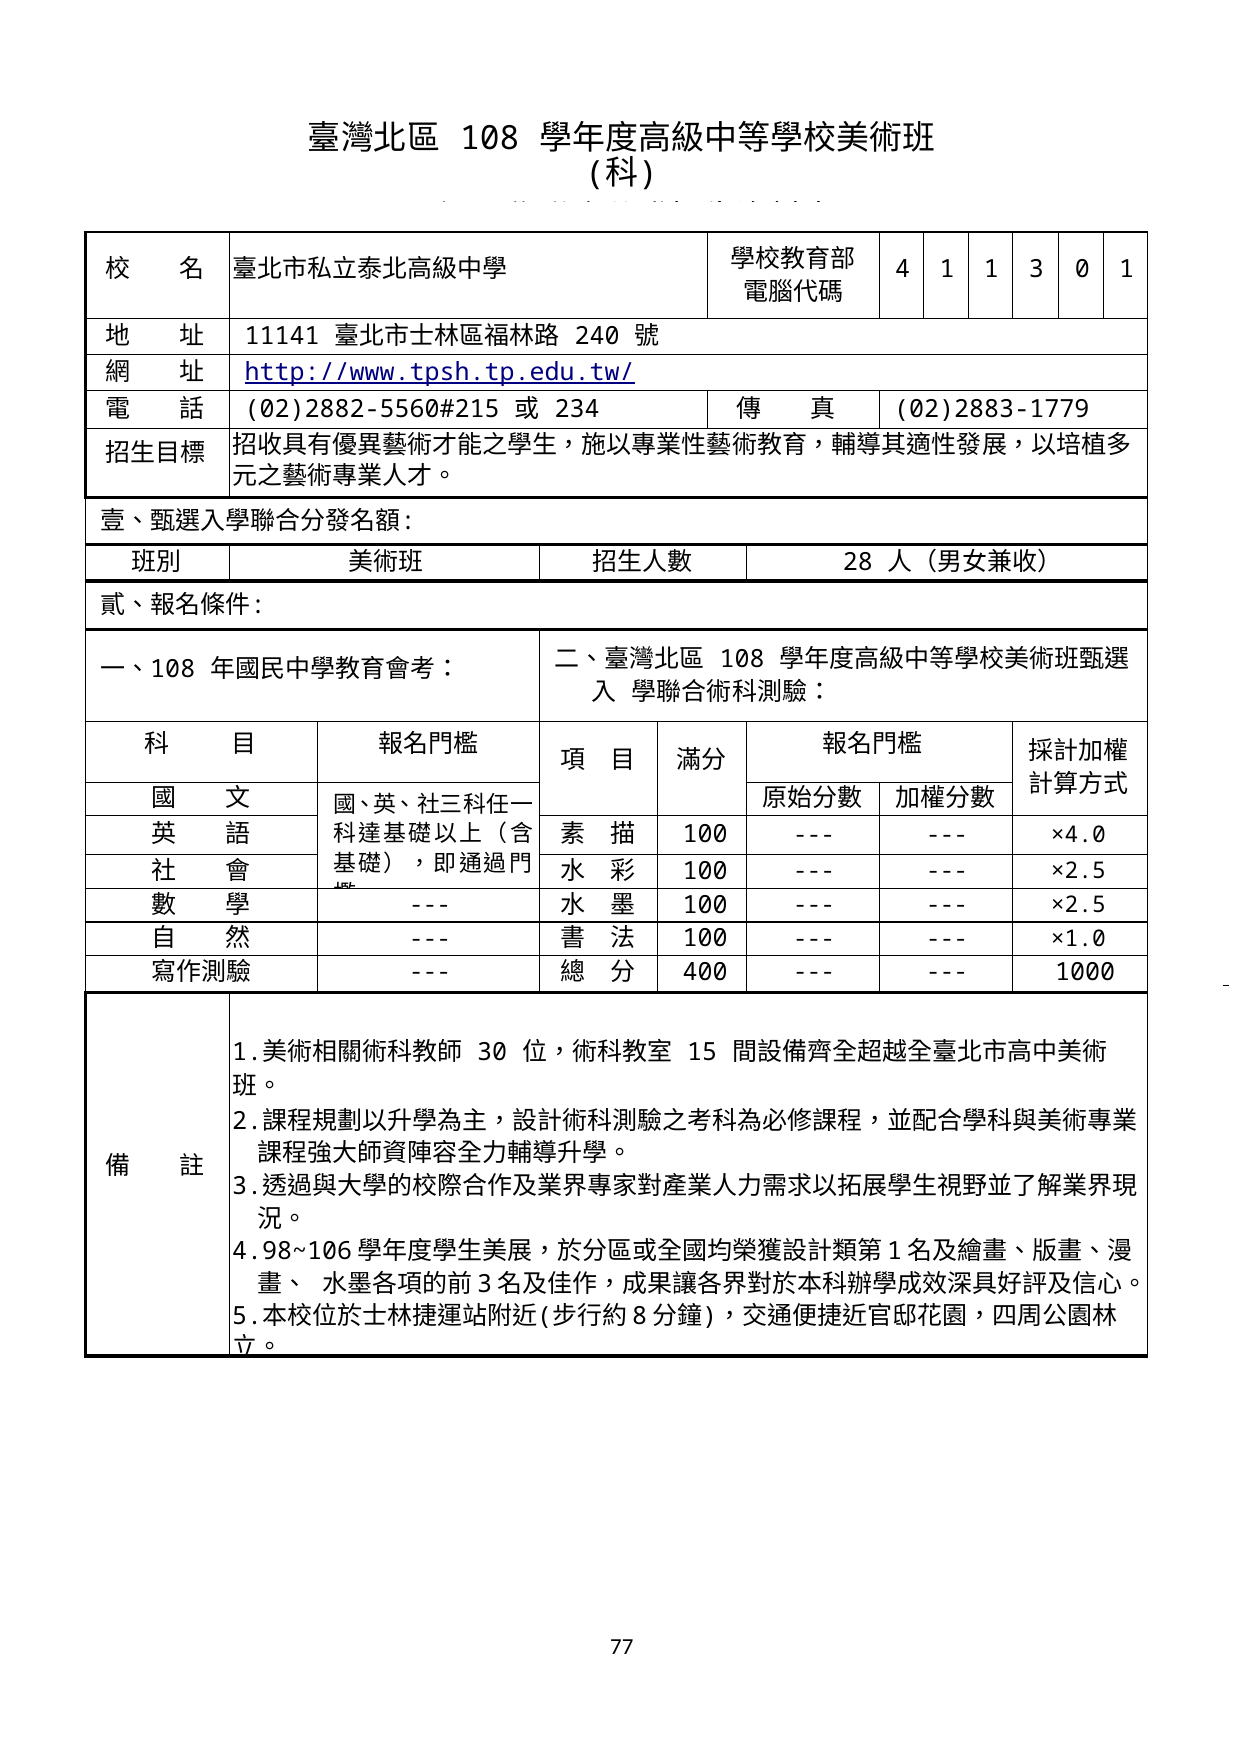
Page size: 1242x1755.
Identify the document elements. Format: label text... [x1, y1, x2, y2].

table_cell --- [880, 923, 1012, 955]
table_cell 加權分數 [880, 783, 1012, 815]
table_cell 網 址 [87, 355, 229, 390]
table_cell ×2.5 [1013, 889, 1147, 921]
table_cell 素 描 [540, 816, 657, 854]
table_cell 班別 [86, 546, 229, 579]
table_cell --- [318, 889, 539, 921]
table_cell 報名門檻 [747, 722, 1012, 782]
table_cell http://www.tpsh.tp.edu.tw/ [230, 355, 1147, 390]
table_cell 100 [658, 816, 746, 854]
table_cell 水 彩 [540, 855, 657, 888]
table_cell 電 話 [87, 391, 229, 428]
table_cell --- [880, 855, 1012, 888]
table_cell 28 人（男女兼收） [747, 546, 1147, 579]
table_cell --- [747, 816, 879, 854]
table_header 1 [924, 233, 968, 318]
table_cell 二、臺灣北區 108 學年度高級中等學校美術班甄選入 學聯合術科測驗： [540, 631, 1147, 721]
table_cell 招生目標 [87, 429, 229, 496]
table_cell --- [747, 889, 879, 921]
table_cell 國、英、社三科任一 科達基礎以上（含 基礎），即通過門檻 [318, 783, 539, 888]
table_header 4 [880, 233, 923, 318]
table_cell --- [880, 956, 1012, 991]
table_cell 招生人數 [540, 546, 746, 579]
table_cell 社 會 [86, 855, 317, 888]
table_cell 採計加權 計算方式 [1013, 722, 1147, 815]
table_header 0 [1059, 233, 1103, 318]
table_cell 1.美術相關術科教師 30 位，術科教室 15 間設備齊全超越全臺北市高中美術班。 2.課程規劃以升學為主，設計術科測驗之考科為必修課程，並配合學科與美術專業 課程強大師資陣容全力輔導升學。 3.透過與大學的校際合作及業界專家對產業人力需求以拓展學生視野並了解業界現 況。 4.98~106學年度學生美展，於分區或全國均榮獲設計類第1名及繪畫、版畫、漫畫、 水墨各項的前3名及佳作，成果讓各界對於本科辦學成效深具好評及信心。 5.本校位於士林捷運站附近(步行約8分鐘)，交通便捷近官邸花園，四周公園林立。 [230, 994, 1147, 1354]
table_header 校 名 [87, 233, 229, 318]
table_cell 壹、甄選入學聯合分發名額: [86, 499, 1147, 543]
table_cell --- [318, 923, 539, 955]
table_cell 100 [658, 923, 746, 955]
table_cell 數 學 [86, 889, 317, 921]
table_cell ×2.5 [1013, 855, 1147, 888]
table_cell --- [318, 956, 539, 991]
table_cell 書 法 [540, 923, 657, 955]
table_cell 寫作測驗 [86, 956, 317, 991]
table_cell 水 墨 [540, 889, 657, 921]
table_cell 自 然 [86, 923, 317, 955]
table_cell 招收具有優異藝術才能之學生，施以專業性藝術教育，輔導其適性發展，以培植多 元之藝術專業人才。 [230, 429, 1147, 496]
table_cell 地 址 [87, 319, 229, 354]
table_cell --- [747, 956, 879, 991]
table_cell 貳、報名條件: [86, 583, 1147, 628]
table_cell ×4.0 [1013, 816, 1147, 854]
table_header 1 [969, 233, 1012, 318]
table_cell 總 分 [540, 956, 657, 991]
table_cell 美術班 [230, 546, 539, 579]
table_cell 科 目 [86, 722, 317, 782]
table_cell 傳 真 [708, 391, 879, 428]
table_cell --- [747, 923, 879, 955]
table_cell --- [880, 889, 1012, 921]
table_header 學校教育部 電腦代碼 [708, 233, 879, 318]
table_cell (02)2883-1779 [880, 391, 1147, 428]
table_cell 100 [658, 855, 746, 888]
table_cell 400 [658, 956, 746, 991]
table_cell --- [747, 855, 879, 888]
table_header 臺北市私立泰北高級中學 [230, 233, 707, 318]
table_cell (02)2882-5560#215 或 234 [230, 391, 707, 428]
table_cell ×1.0 [1013, 923, 1147, 955]
table_cell 報名門檻 [318, 722, 539, 782]
table_header 3 [1013, 233, 1058, 318]
table_cell 11141 臺北市士林區福林路 240 號 [230, 319, 1147, 354]
table_cell 原始分數 [747, 783, 879, 815]
table_cell 備 註 [87, 994, 229, 1354]
table_cell 1000 [1013, 956, 1147, 991]
table_cell 英 語 [86, 816, 317, 854]
table_cell 滿分 [658, 722, 746, 815]
table_cell --- [880, 816, 1012, 854]
table_cell 一、108 年國民中學教育會考： [86, 631, 539, 721]
table_cell 國 文 [86, 783, 317, 815]
table_header 1 [1104, 233, 1147, 318]
table_cell 項 目 [540, 722, 657, 815]
table_cell 100 [658, 889, 746, 921]
